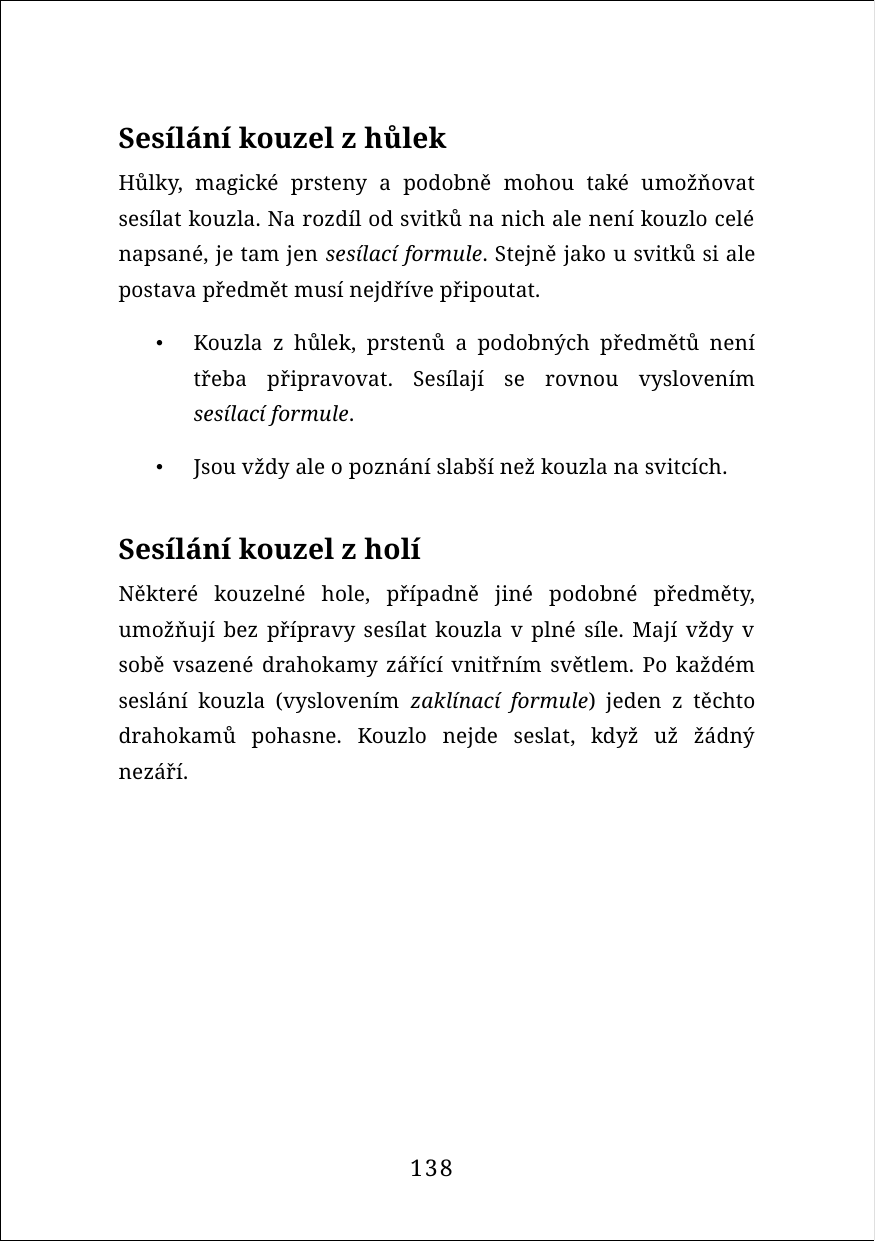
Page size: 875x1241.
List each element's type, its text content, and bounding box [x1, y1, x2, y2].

list Jsou vždy ale o poznání slabší než kouzla na svitcích. [156, 452, 756, 481]
text Hůlky, magické prsteny a podobně mohou také umožňovat sesílat kouzla. Na rozdíl od svitků na nich ale není kouzlo celé napsané, je tam jen sesílací formule. Stejně jako u svitků si ale postava předmět musí nejdříve připoutat. [118, 168, 756, 303]
subtitle Sesílání kouzel z hůlek [118, 118, 756, 157]
list Kouzla z hůlek, prstenů a podobných předmětů není třeba připravovat. Sesílají se rovnou vyslovením sesílací formule. [156, 328, 756, 428]
subtitle Sesílání kouzel z holí [118, 529, 756, 568]
text Některé kouzelné hole, případně jiné podobné předměty, umožňují bez přípravy sesílat kouzla v plné síle. Mají vždy v sobě vsazené drahokamy zářící vnitřním světlem. Po každém seslání kouzla (vyslovením zaklínací formule) jeden z těchto drahokamů pohasne. Kouzlo nejde seslat, když už žádný nezáří. [118, 579, 756, 785]
